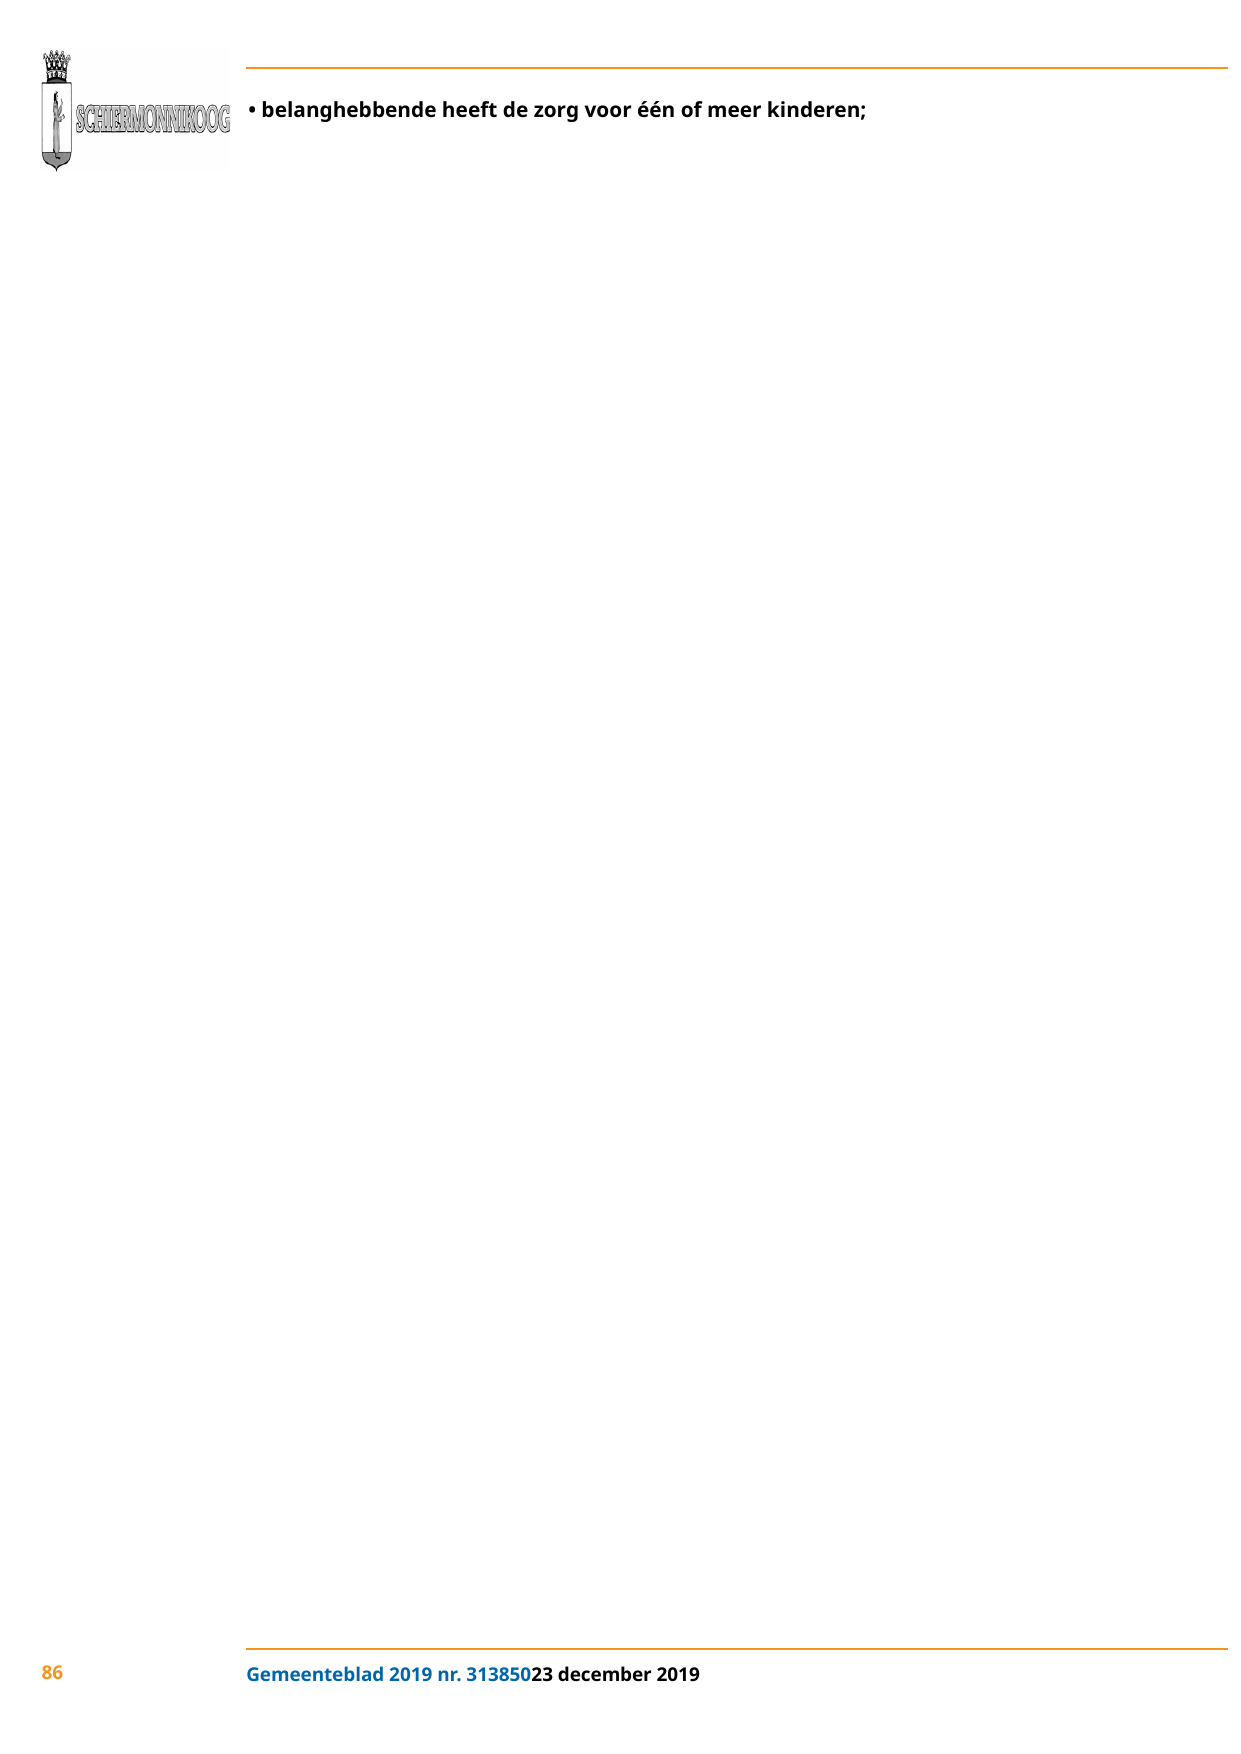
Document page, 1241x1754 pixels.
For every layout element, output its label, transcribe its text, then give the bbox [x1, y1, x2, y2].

text • belanghebbende heeft de zorg voor één of meer kinderen; [248, 95, 1152, 123]
picture [41, 47, 231, 172]
